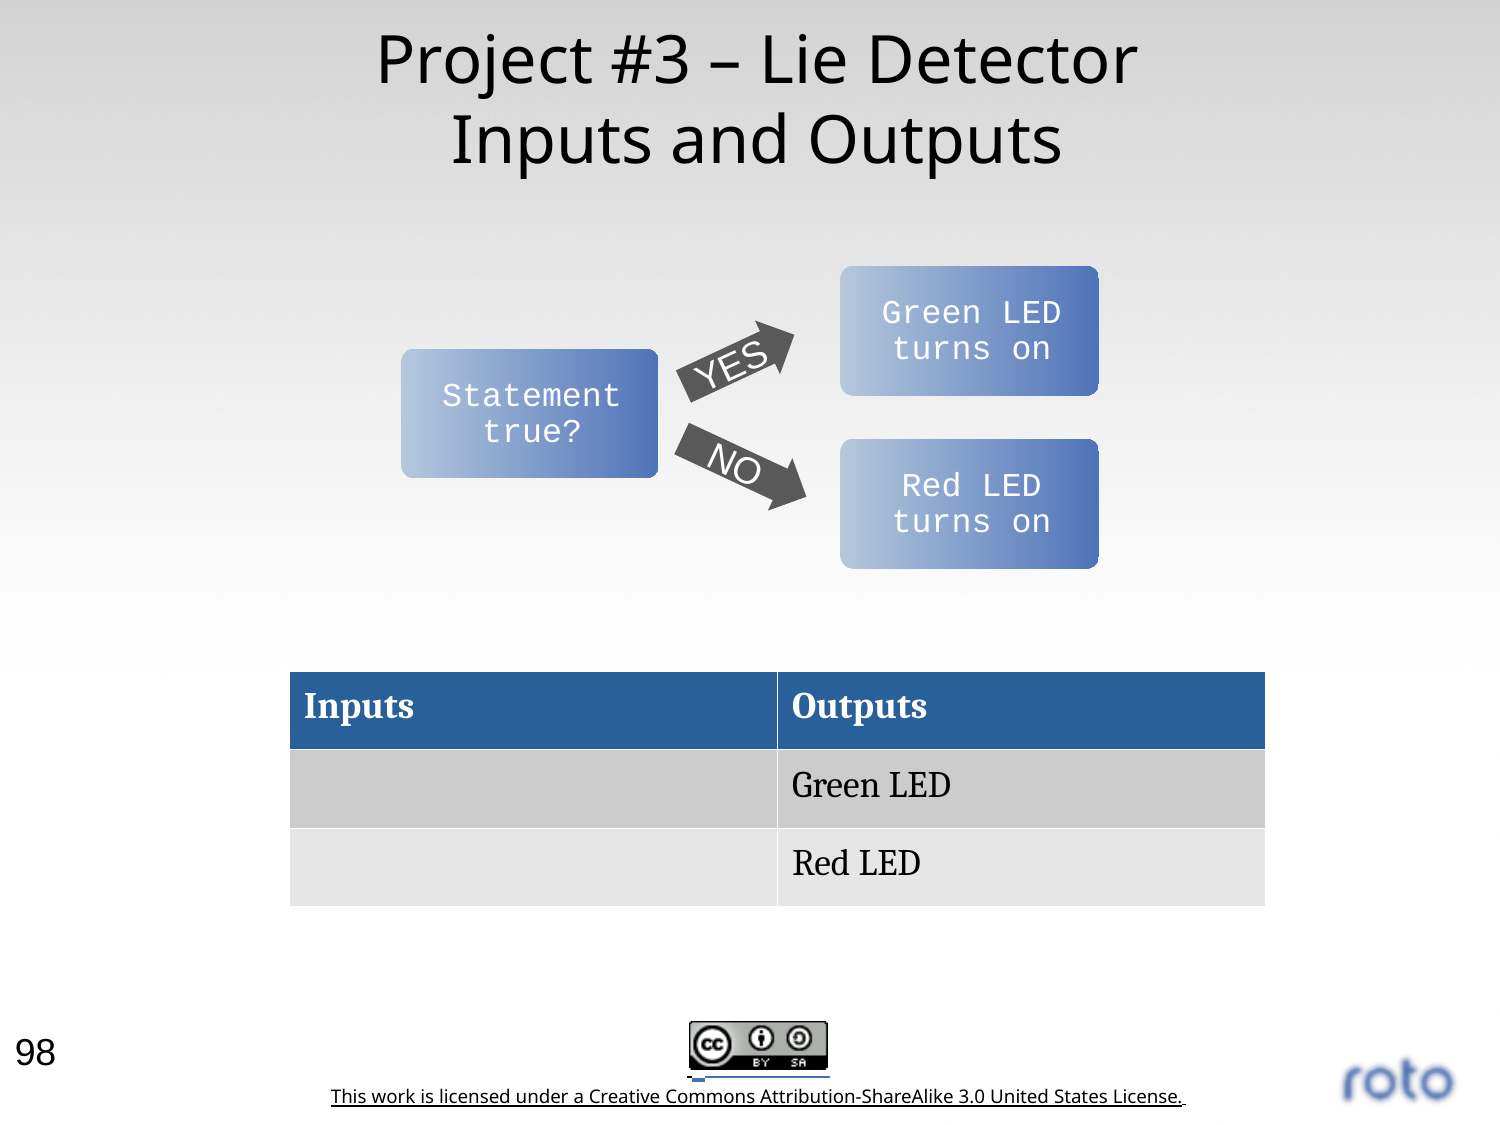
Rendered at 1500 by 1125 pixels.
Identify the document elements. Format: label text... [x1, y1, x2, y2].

text_box YES [675, 320, 795, 403]
table_cell [290, 829, 777, 906]
picture [0, 0, 1500, 1125]
table_cell Green LED [778, 750, 1265, 828]
text_box Statement true? [401, 348, 659, 479]
text_box Green LED turns on [840, 265, 1099, 396]
title Project #3 – Lie Detector Inputs and Outputs [75, 2, 1441, 190]
table_cell Red LED [778, 829, 1265, 906]
text_box Red LED turns on [840, 438, 1099, 569]
table_header Inputs [290, 672, 777, 749]
table_cell [290, 750, 777, 828]
text_box NO [674, 422, 807, 511]
table_header Outputs [778, 672, 1265, 749]
